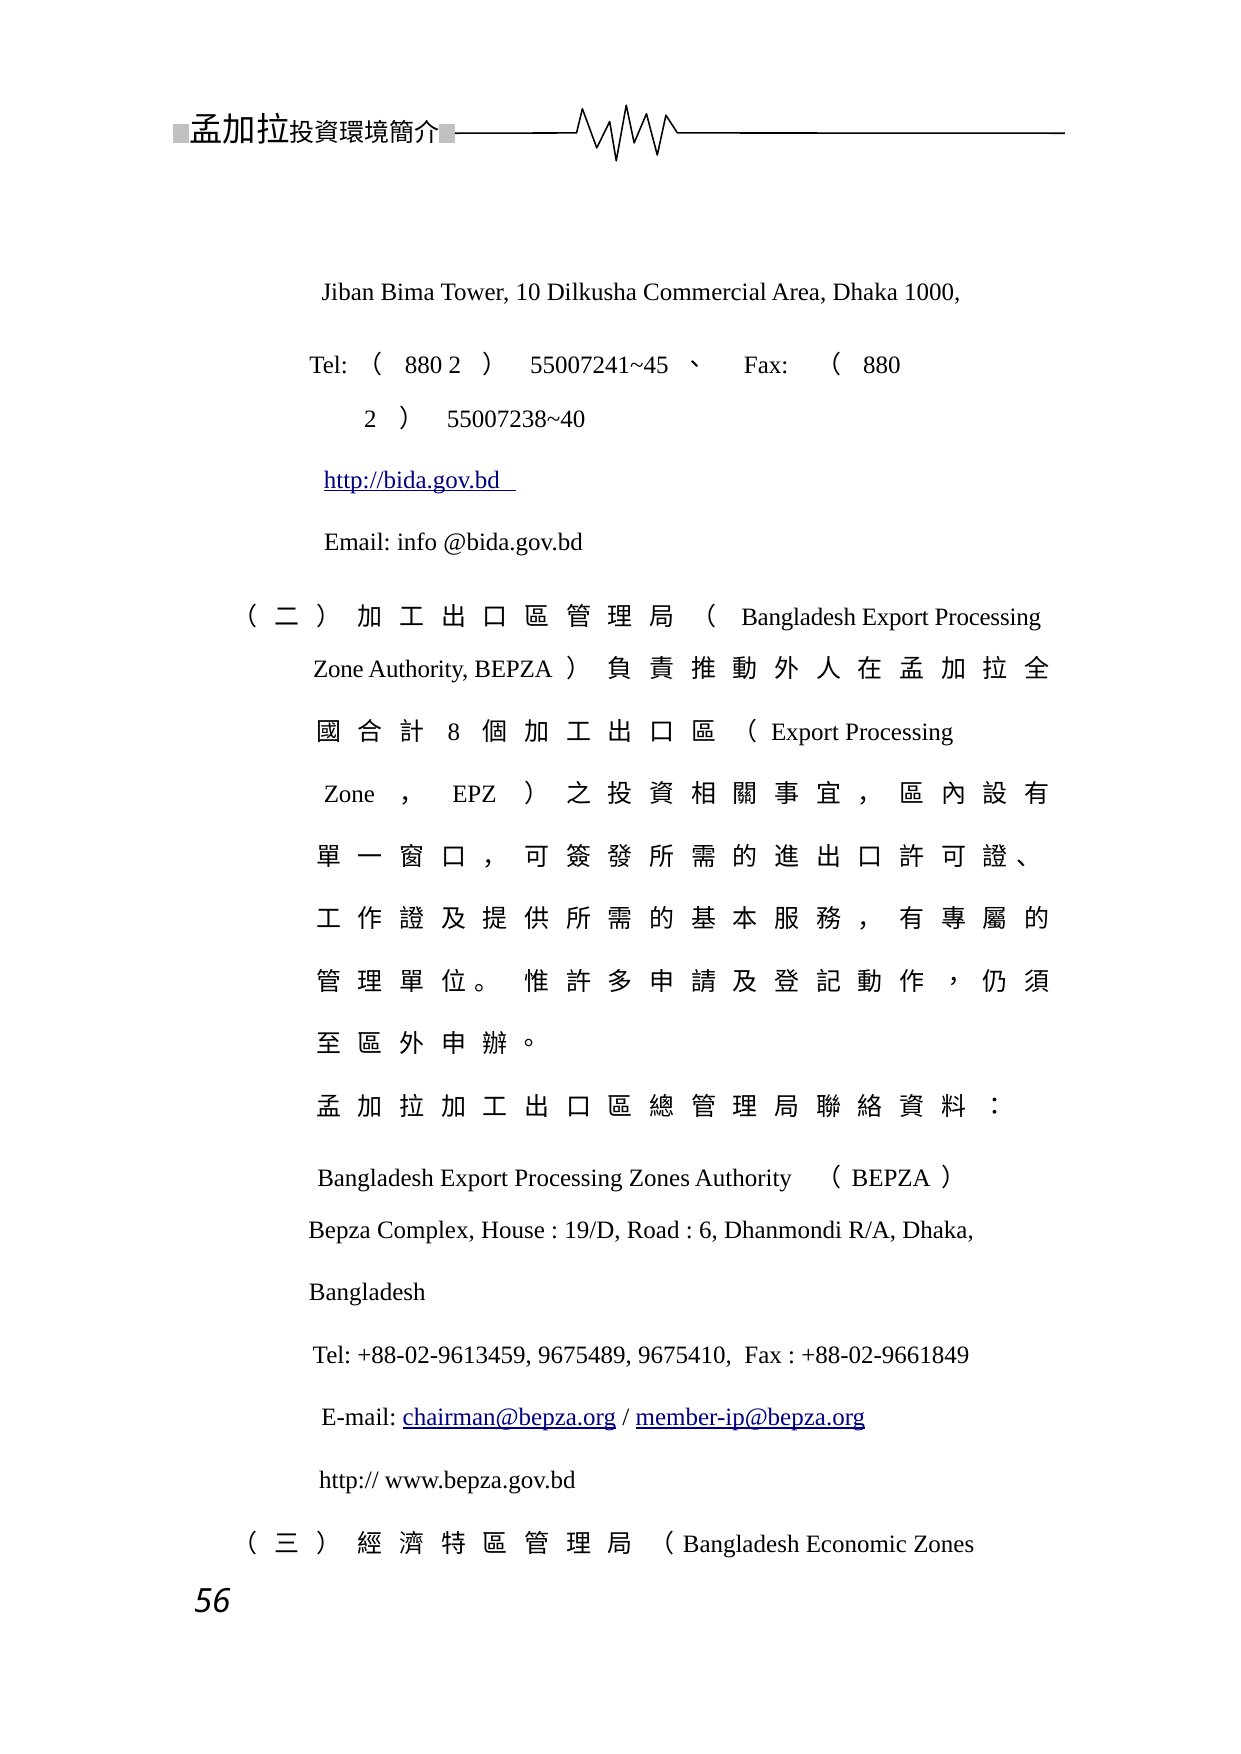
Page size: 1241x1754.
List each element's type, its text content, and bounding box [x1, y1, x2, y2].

text http:// www.bepza.gov.bd [281, 1438, 1058, 1500]
text Email: info @bida.gov.bd [281, 500, 1058, 563]
text Tel: +88-02-9613459, 9675489, 9675410, Fax : +88-02-9661849 [281, 1313, 1058, 1375]
text Bangladesh Export Processing Zones Authority （BEPZA） [281, 1125, 1058, 1188]
text 孟加拉加工出口區總管理局聯絡資料： [257, 1063, 1058, 1125]
text Bepza Complex, House : 19/D, Road : 6, Dhanmondi R/A, Dhaka, [281, 1188, 1058, 1250]
text （三）經濟特區管理局（Bangladesh Economic Zones [207, 1500, 1058, 1563]
text Tel:（880 2）55007241~45、Fax:（880 2）55007238~40 [281, 313, 1058, 438]
text E-mail: chairman@bepza.org / member-ip@bepza.org [281, 1375, 1058, 1438]
text http://bida.gov.bd [281, 438, 1058, 500]
text Bangladesh [281, 1250, 1058, 1313]
text （二）加工出口區管理局（Bangladesh Export Processing Zone Authority, BEPZA）負責推動外人在孟加拉全國合計8個加工出口區（Export Processing Zone，EPZ）之投資相關事宜，區內設有單一窗口，可簽發所需的進出口許可證、工作證及提供所需的基本服務，有專屬的管理單位。惟許多申請及登記動作，仍須至區外申辦。 [207, 563, 1058, 1063]
text Jiban Bima Tower, 10 Dilkusha Commercial Area, Dhaka 1000, [281, 250, 1058, 313]
